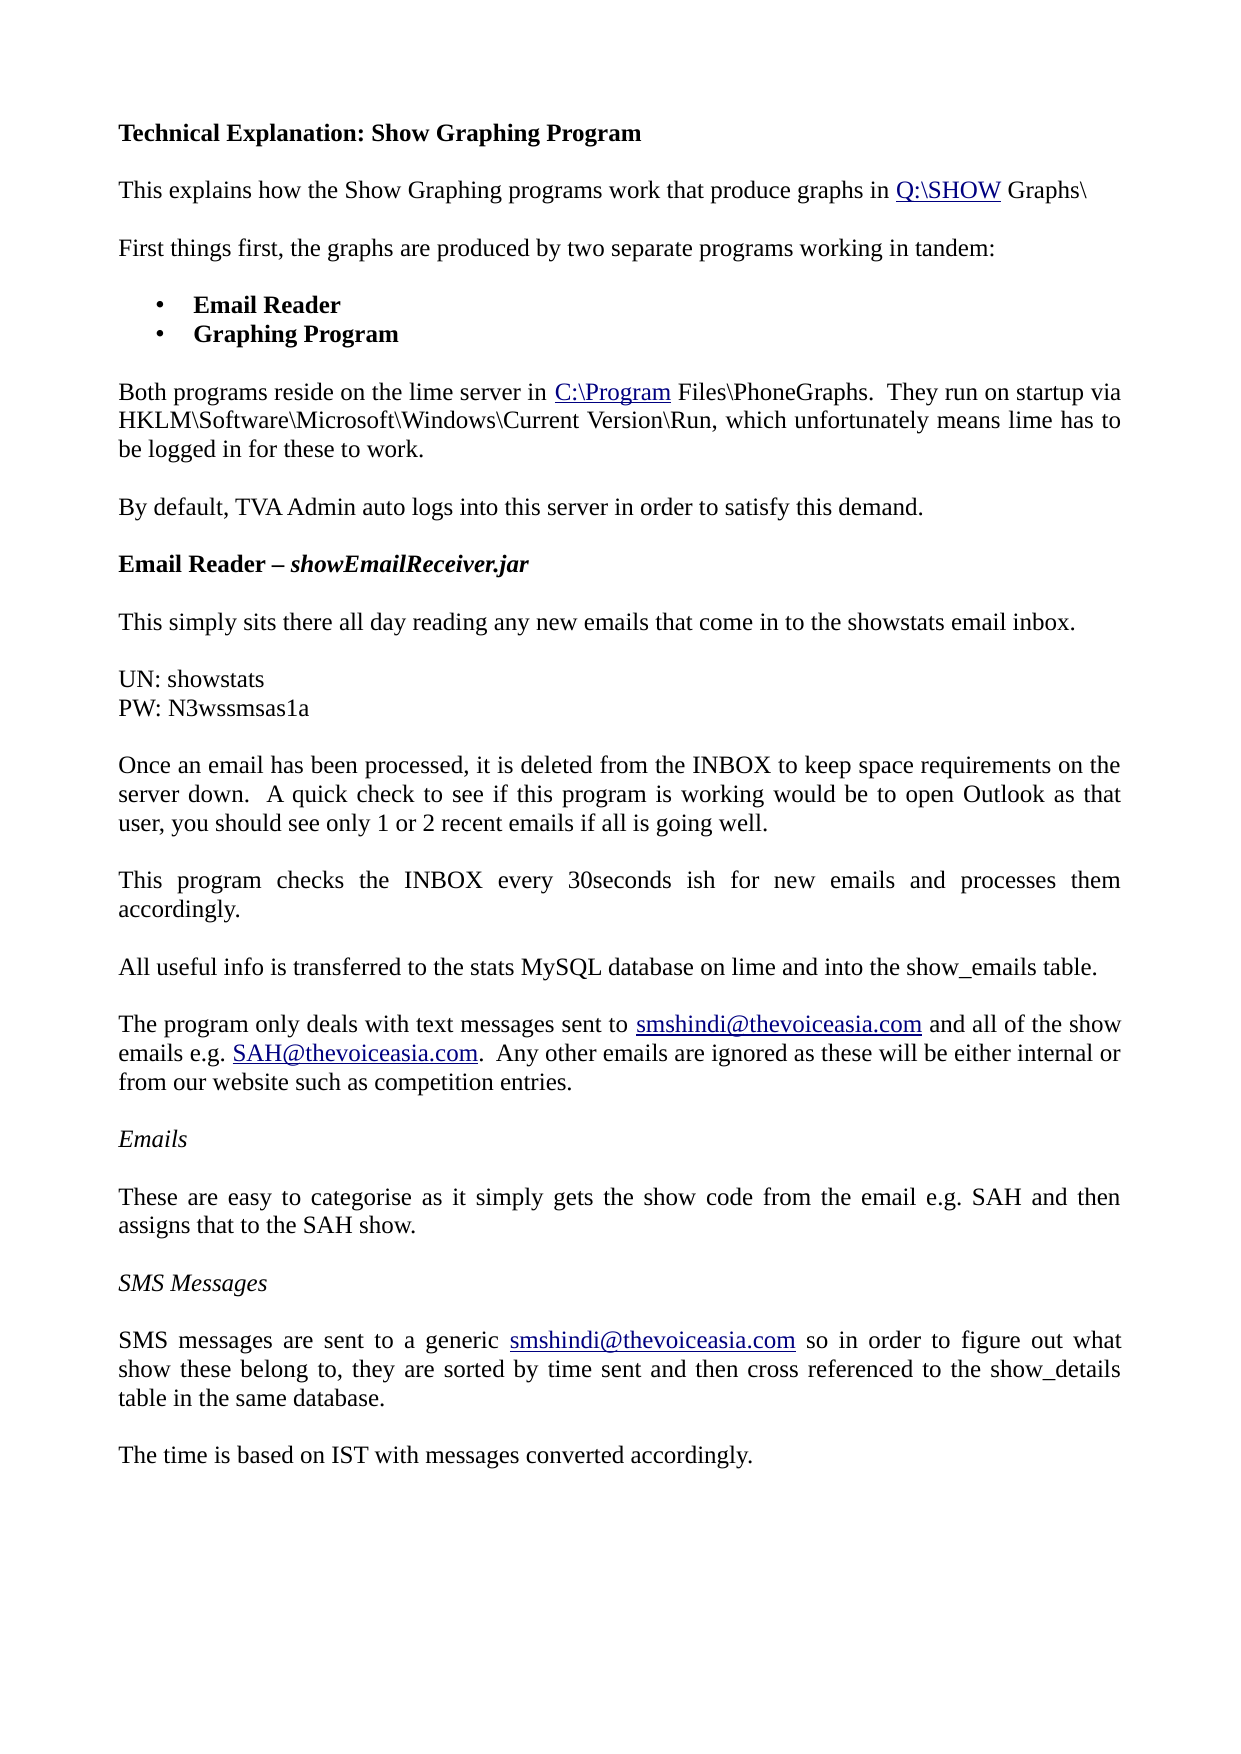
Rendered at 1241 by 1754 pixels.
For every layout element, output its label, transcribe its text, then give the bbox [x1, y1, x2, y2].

text The program only deals with text messages sent to smshindi@thevoiceasia.com and all of the show emails e.g. SAH@thevoiceasia.com. Any other emails are ignored as these will be either internal or from our website such as competition entries. [118, 1009, 1122, 1096]
text By default, TVA Admin auto logs into this server in order to satisfy this demand. [118, 492, 1122, 521]
text First things first, the graphs are produced by two separate programs working in tandem: [118, 233, 1122, 262]
text Once an email has been processed, it is deleted from the INBOX to keep space requirements on the server down. A quick check to see if this program is working would be to open Outlook as that user, you should see only 1 or 2 recent emails if all is going well. [118, 751, 1122, 837]
text This simply sits there all day reading any new emails that come in to the showstats email inbox. [118, 607, 1122, 636]
text UN: showstats [118, 664, 1122, 693]
text Technical Explanation: Show Graphing Program [118, 118, 1122, 147]
text PW: N3wssmsas1a [118, 693, 1122, 722]
list Email Reader [156, 291, 1122, 319]
text These are easy to categorise as it simply gets the show code from the email e.g. SAH and then assigns that to the SAH show. [118, 1182, 1122, 1239]
text All useful info is transferred to the stats MySQL database on lime and into the show_emails table. [118, 952, 1122, 981]
text SMS Messages [118, 1268, 1122, 1297]
list Graphing Program [156, 319, 1122, 348]
text Email Reader – showEmailReceiver.jar [118, 549, 1122, 578]
text SMS messages are sent to a generic smshindi@thevoiceasia.com so in order to figure out what show these belong to, they are sorted by time sent and then cross referenced to the show_details table in the same database. [118, 1326, 1122, 1412]
text The time is based on IST with messages converted accordingly. [118, 1441, 1122, 1469]
text Emails [118, 1124, 1122, 1153]
text This explains how the Show Graphing programs work that produce graphs in Q:\SHOW Graphs\ [118, 176, 1122, 204]
text Both programs reside on the lime server in C:\Program Files\PhoneGraphs. They run on startup via HKLM\Software\Microsoft\Windows\Current Version\Run, which unfortunately means lime has to be logged in for these to work. [118, 377, 1122, 463]
text This program checks the INBOX every 30seconds ish for new emails and processes them accordingly. [118, 866, 1122, 923]
